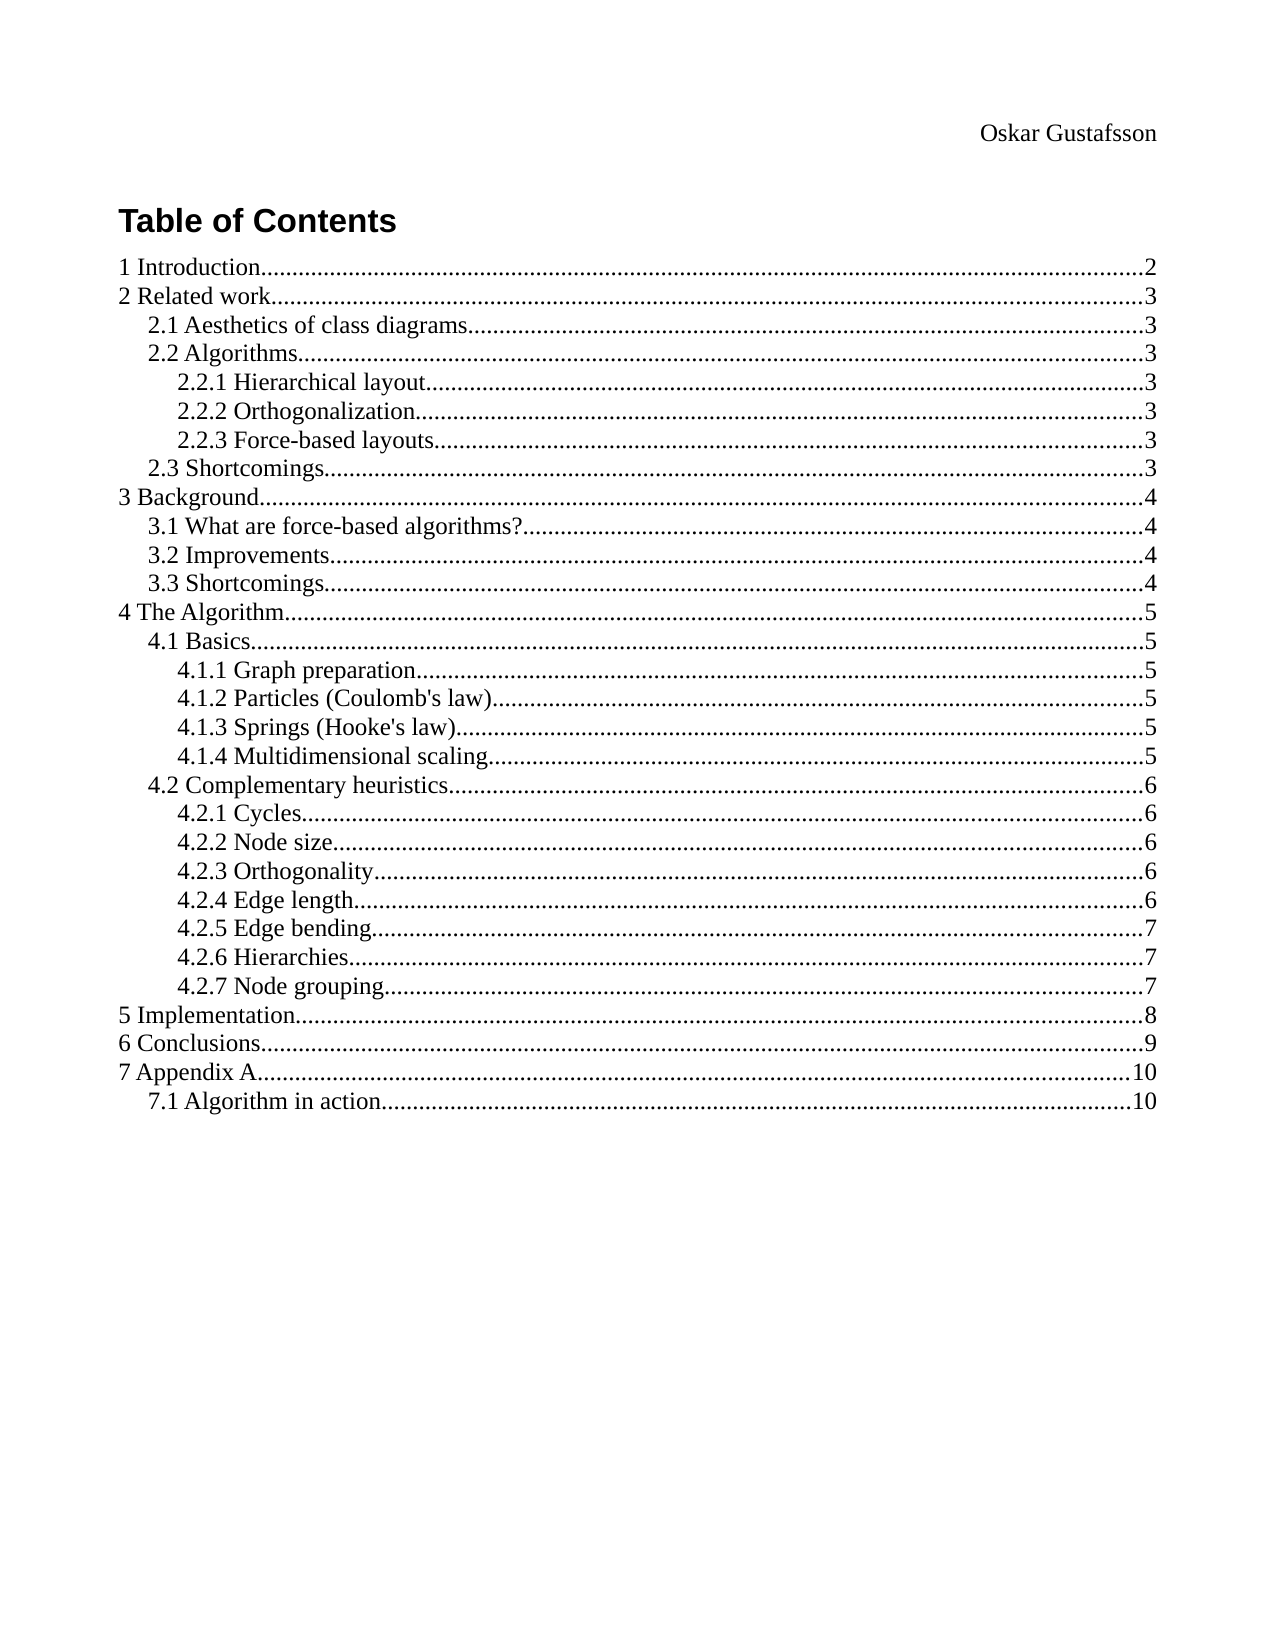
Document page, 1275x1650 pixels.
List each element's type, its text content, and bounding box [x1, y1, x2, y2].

text 2.1 Aesthetics of class diagrams 3 [148, 310, 1157, 338]
text 2.2.3 Force-based layouts 3 [177, 425, 1157, 453]
text 3.1 What are force-based algorithms? 4 [148, 511, 1157, 540]
text 4.2.4 Edge length 6 [177, 885, 1157, 913]
text 4.2.5 Edge bending 7 [177, 913, 1157, 942]
text 1 Introduction 2 [118, 252, 1157, 281]
text 2.3 Shortcomings 3 [148, 453, 1157, 482]
text 4.2.1 Cycles 6 [177, 798, 1157, 827]
text 4.1 Basics 5 [148, 626, 1157, 655]
text 4.2.3 Orthogonality 6 [177, 856, 1157, 885]
text 2.2.1 Hierarchical layout 3 [177, 367, 1157, 396]
text 4.2.6 Hierarchies 7 [177, 942, 1157, 971]
text 2.2 Algorithms 3 [148, 338, 1157, 367]
text 4.2.7 Node grouping 7 [177, 971, 1157, 1000]
text 4.1.3 Springs (Hooke's law) 5 [177, 712, 1157, 741]
text 3.3 Shortcomings 4 [148, 568, 1157, 597]
text 3.2 Improvements 4 [148, 540, 1157, 568]
text 2 Related work 3 [118, 281, 1157, 310]
text 6 Conclusions 9 [118, 1028, 1157, 1057]
text 4.1.1 Graph preparation 5 [177, 655, 1157, 683]
text 4.1.2 Particles (Coulomb's law) 5 [177, 683, 1157, 712]
text 4 The Algorithm 5 [118, 597, 1157, 626]
text 4.1.4 Multidimensional scaling 5 [177, 741, 1157, 770]
text 7 Appendix A 10 [118, 1057, 1157, 1086]
subtitle Table of Contents [118, 201, 1157, 240]
text 4.2.2 Node size 6 [177, 827, 1157, 856]
text 3 Background 4 [118, 482, 1157, 511]
text 2.2.2 Orthogonalization 3 [177, 396, 1157, 425]
text 7.1 Algorithm in action 10 [148, 1086, 1157, 1115]
text 4.2 Complementary heuristics 6 [148, 770, 1157, 798]
text 5 Implementation 8 [118, 1000, 1157, 1028]
